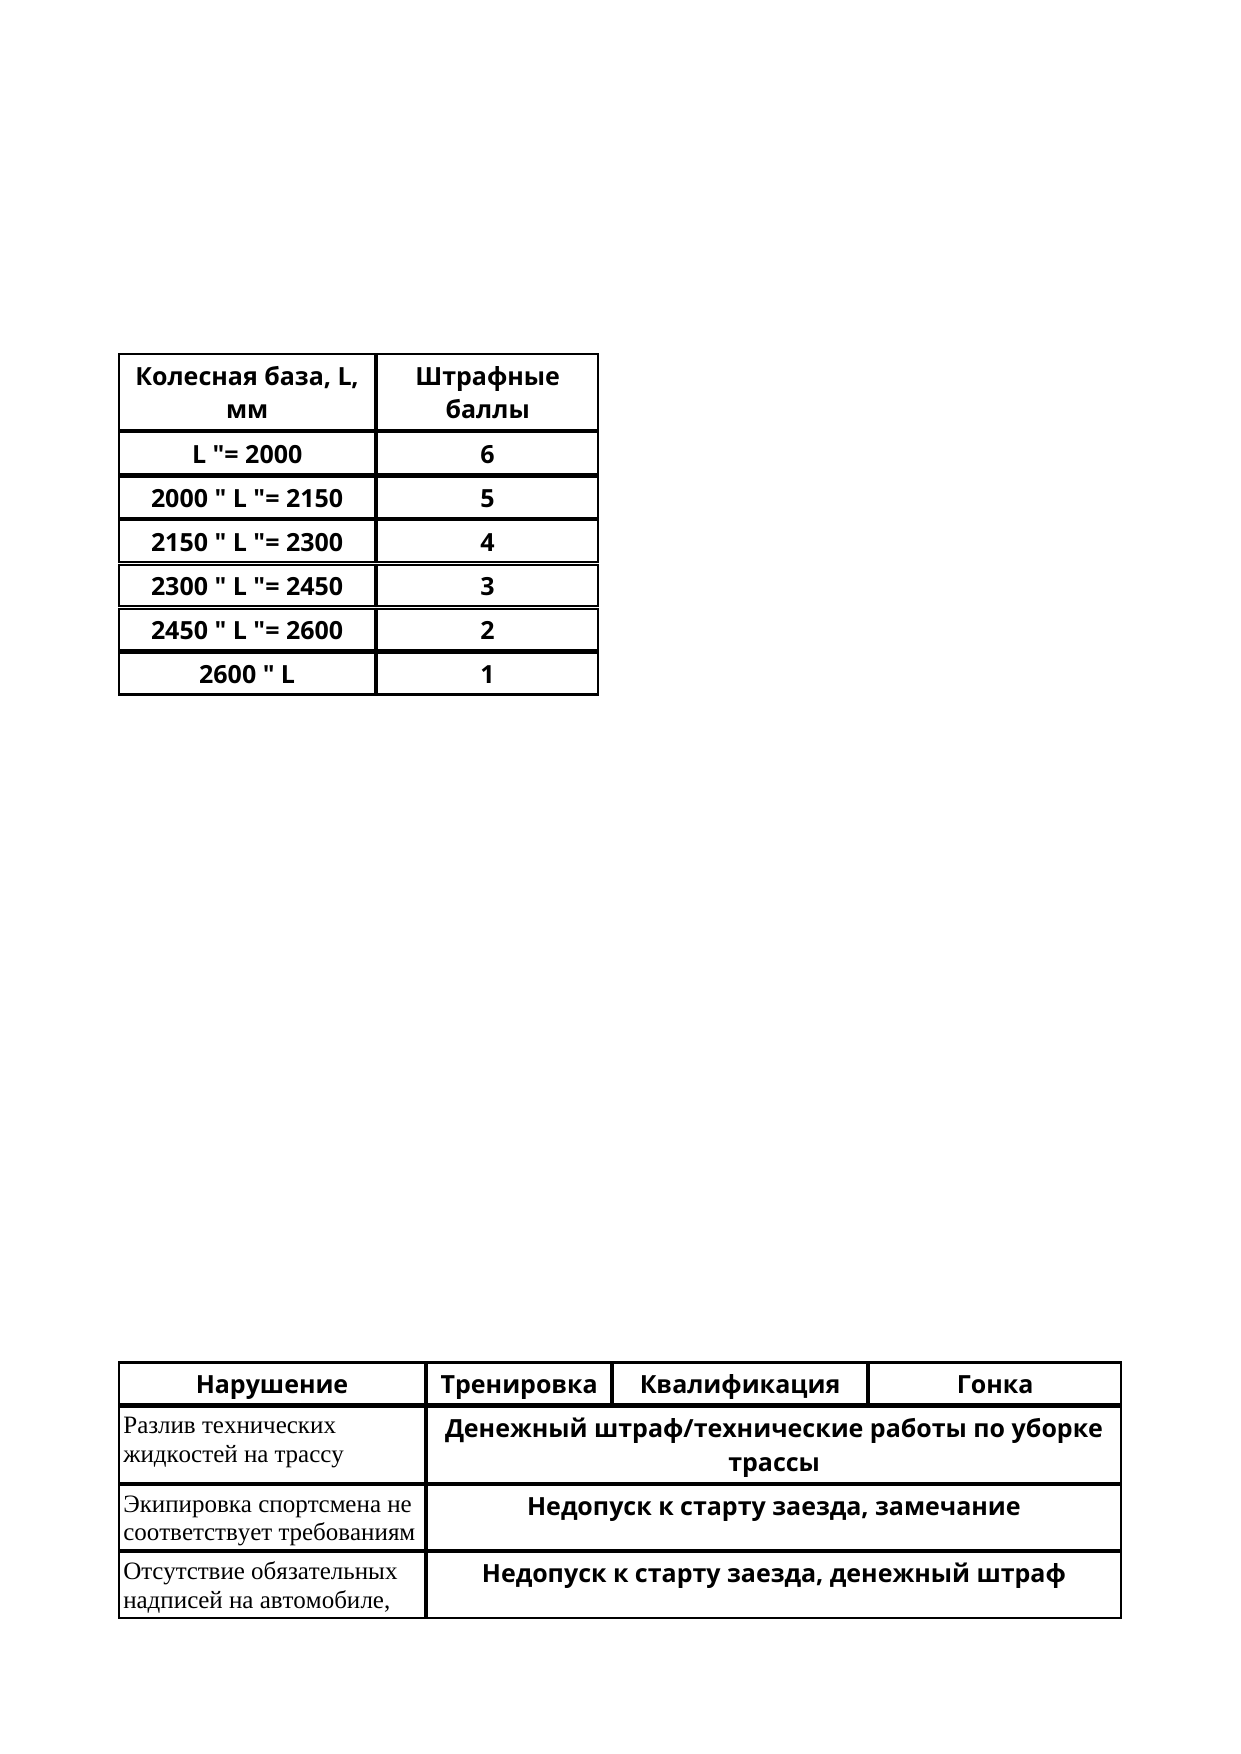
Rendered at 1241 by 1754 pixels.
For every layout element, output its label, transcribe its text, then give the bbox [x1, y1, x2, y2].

table_cell Экипировка спортсмена не соответствует требованиям [120, 1486, 424, 1549]
text откат автомобиля назад [118, 314, 1122, 348]
table_cell 1 [378, 654, 597, 693]
table_cell 2600 " L [120, 654, 374, 693]
table_cell 2 [378, 610, 597, 649]
text В классах "Д1", "Д2", "Д3" вводится следующая пенализация за задний ход, откат автомобиля назад (Таблица N 15): [118, 157, 1122, 231]
table_cell L "= 2000 [120, 433, 374, 473]
table_cell 2150 " L "= 2300 [120, 521, 374, 561]
table_header Нарушение [120, 1364, 424, 1403]
table_cell Отсутствие обязательных надписей на автомобиле, [120, 1553, 424, 1617]
table_header Гонка [870, 1364, 1120, 1403]
table_header Тренировка [428, 1364, 610, 1403]
table_cell 6 [378, 433, 597, 473]
text 23.3. Для дрэг-рейсинга перечень нарушений и запрещенных действий в различных заездах соревнования приведен в Таблице N 16 [118, 1205, 1122, 1278]
table_cell Недопуск к старту заезда, замечание [428, 1486, 1120, 1549]
text Во время прохождения курсовых ворот пенализируется изменение направления движения, касание или сбитие ограничительной вешки. Если при движении в одном направлении происходит многократное касание вешки, то засчитывается одно касание. Если повторное касание происходит после смены направления движения, то засчитывается каждое такое касание. Если за касанием следует сбитие, засчитывается только сбитие. [118, 970, 1122, 1200]
table_cell Денежный штраф/технические работы по уборке трассы [428, 1408, 1120, 1482]
text Таблица N 15 [118, 236, 1122, 270]
table_cell 2000 " L "= 2150 [120, 478, 374, 517]
table_cell Недопуск к старту заезда, денежный штраф [428, 1553, 1120, 1617]
table_cell 5 [378, 478, 597, 517]
text Таблица N 16 [118, 1283, 1122, 1317]
table_header Штрафные баллы [378, 355, 597, 429]
text Внимание! Падение вешки, вызванное подвижкой опорной поверхности (грунта, снега) или препятствия, даже если эта подвижка вызвана движением автомобиля, не пенализируется. Случайное касание, сбитие вешки ворот, не соответствующих порядку прохождения или не своего класса пенализируется прекращением движения в секции и 50 штрафными баллами. [118, 774, 1122, 965]
table_cell Разлив технических жидкостей на трассу [120, 1408, 424, 1482]
table_cell 2300 " L "= 2450 [120, 566, 374, 605]
text Пенализация за движение задним ходом, [118, 275, 1122, 309]
table_header Квалификация [614, 1364, 866, 1403]
text Касание или сбитие ограничительной вешки при прохождении Курсовых ворот пенализируется. [118, 696, 1122, 769]
table_cell 3 [378, 566, 597, 605]
text Движение задним ходом автомобиля в Зачетной секции пенализируется. [118, 118, 1122, 152]
text Перечень нарушений и запрещенных действий дрэг-рейсинге [118, 1322, 1122, 1356]
table_cell 2450 " L "= 2600 [120, 610, 374, 649]
table_header Колесная база, L, мм [120, 355, 374, 429]
table_cell 4 [378, 521, 597, 561]
